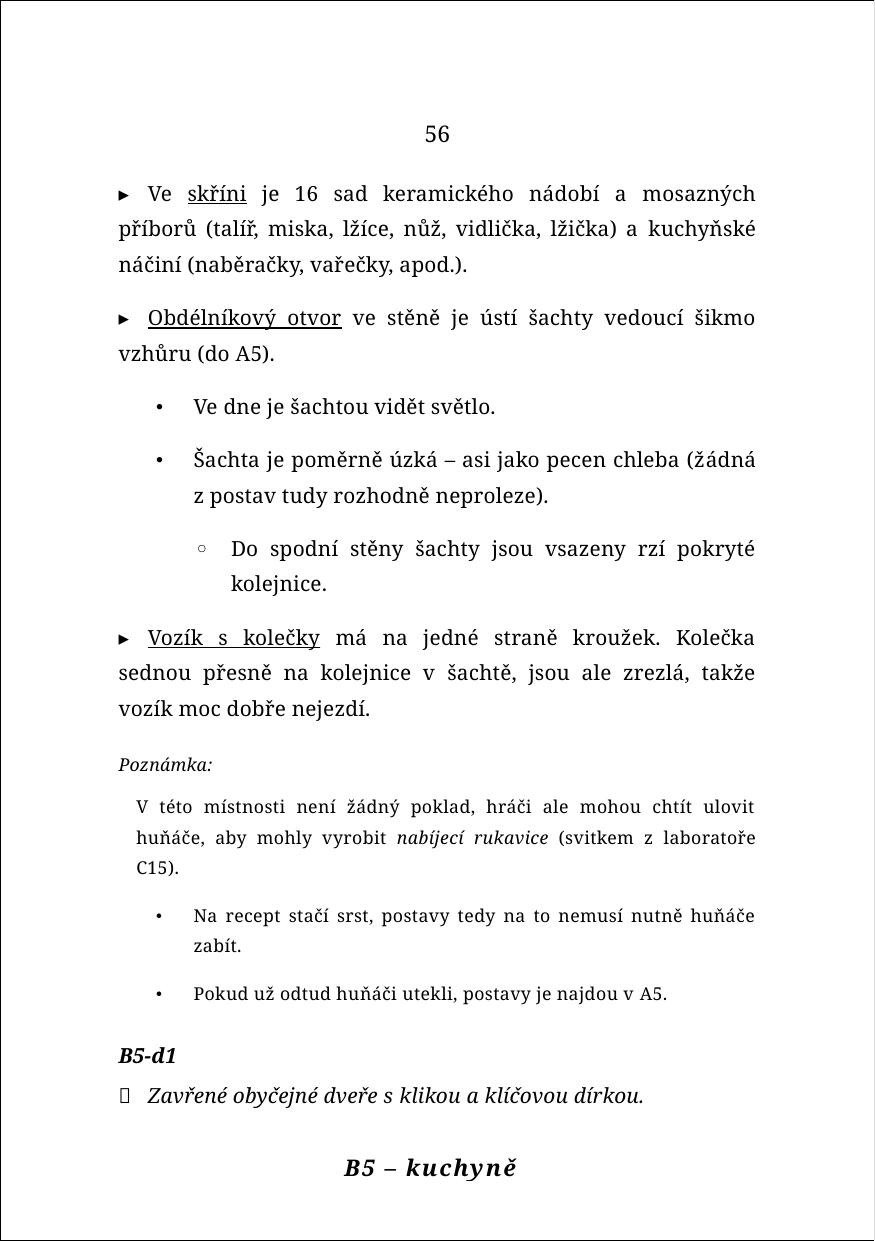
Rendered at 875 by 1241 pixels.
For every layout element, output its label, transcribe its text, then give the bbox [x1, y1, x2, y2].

list Pokud už odtud huňáči utekli, postavy je najdou v⁠ A5. [156, 981, 756, 1006]
text Poznámka: [118, 753, 756, 777]
text ▸ Vozík s⁠ kolečky má na jedné straně kroužek. Kolečka sednou přesně na kolejnice v⁠ šachtě, jsou ale zrezlá, takže vozík moc dobře nejezdí. [118, 623, 756, 722]
text V⁠ této místnosti není žádný poklad, hráči ale mohou chtít ulovit huňáče, aby mohly vyrobit nabíjecí rukavice (svitkem z⁠ laboratoře C15). [136, 795, 756, 879]
list Ve dne je šachtou vidět světlo. [156, 392, 756, 420]
text 🚪 Zavřené obyčejné dveře s⁠ klikou a⁠ klíčovou dírkou. [118, 1081, 756, 1110]
subtitle B5-d1 [118, 1041, 756, 1069]
text ▸ Obdélníkový otvor ve stěně je ústí šachty vedoucí šikmo vzhůru (do A5). [118, 303, 756, 367]
list Šachta je poměrně úzká – asi jako pecen chleba (žádná z⁠ postav tudy rozhodně neproleze). [156, 445, 756, 509]
list Do spodní stěny šachty jsou vsazeny rzí pokryté kolejnice. [193, 534, 756, 598]
text ▸ Ve skříni je 16 sad keramického nádobí a⁠ mosazných příborů (talíř, miska, lžíce, nůž, vidlička, lžička) a⁠ kuchyňské náčiní (naběračky, vařečky, apod.). [118, 179, 756, 278]
list Na recept stačí srst, postavy tedy na to nemusí nutně huňáče zabít. [156, 903, 756, 958]
